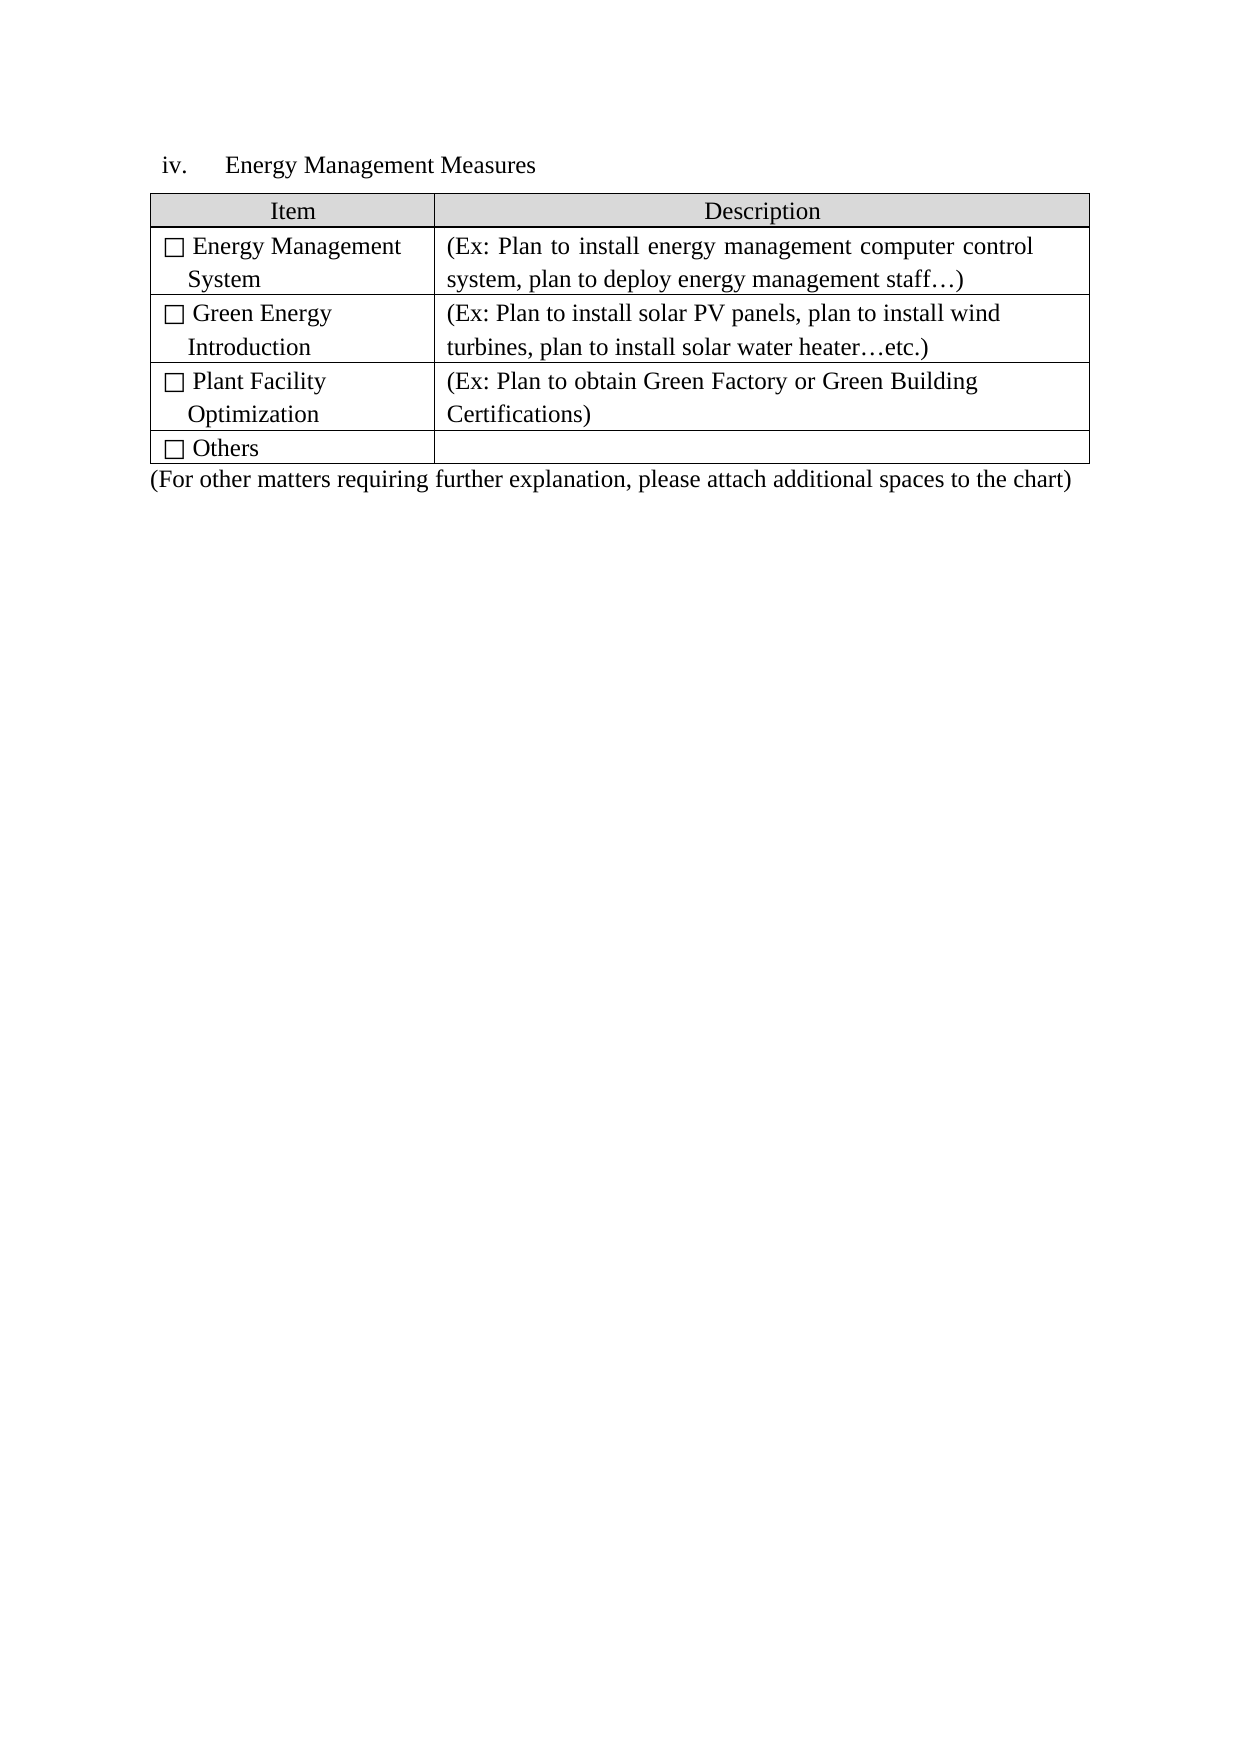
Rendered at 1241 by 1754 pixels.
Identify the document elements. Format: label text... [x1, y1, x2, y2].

table_cell (Ex: Plan to obtain Green Factory or Green Building Certifications) [435, 363, 1089, 429]
table_cell □ Others [151, 431, 434, 463]
table_cell [435, 431, 1089, 463]
table_cell (Ex: Plan to install solar PV panels, plan to install wind turbines, plan to install solar water heater…etc.) [435, 295, 1089, 362]
table_cell □ Plant Facility Optimization [151, 363, 434, 429]
list Energy Management Measures [162, 150, 1117, 178]
table_cell (Ex: Plan to install energy management computer control system, plan to deploy energy management staff…) [435, 228, 1089, 294]
table_cell □ Energy Management System [151, 228, 434, 294]
text (For other matters requiring further explanation, please attach additional spaces to the chart) [150, 464, 1117, 492]
table_cell □ Green Energy Introduction [151, 295, 434, 362]
table_header Description [435, 194, 1089, 226]
table_header Item [151, 194, 434, 226]
